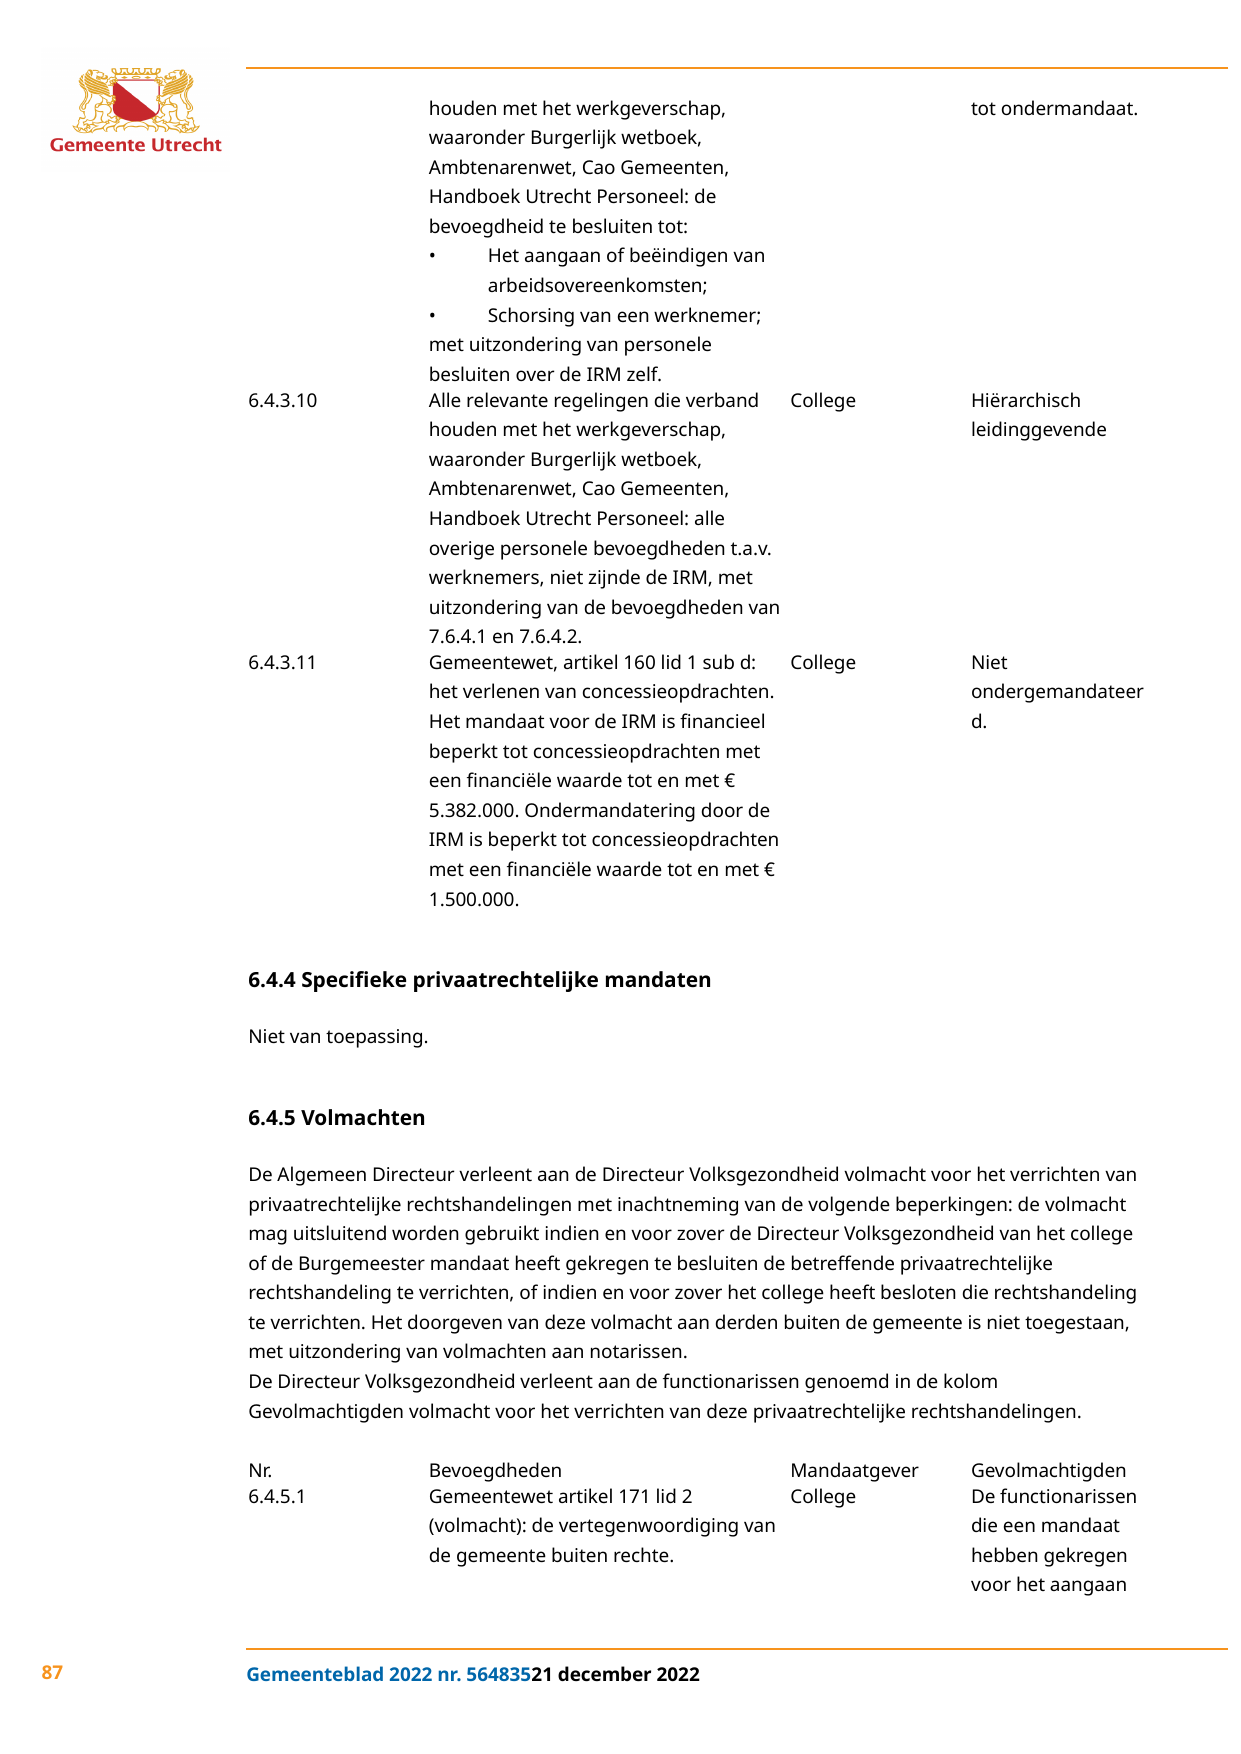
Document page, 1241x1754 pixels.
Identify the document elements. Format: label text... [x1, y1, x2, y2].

table_cell houden met het werkgeverschap, waaronder Burgerlijk wetboek, Ambtenarenwet, Cao Gemeenten, Handboek Utrecht Personeel: de bevoegdheid te besluiten tot: Het aangaan of beëindigen van arbeidsovereenkomsten; Schorsing van een werknemer; met uitzondering van personele besluiten over de IRM zelf. [429, 95, 790, 387]
table_cell 6.4.3.11 [248, 649, 429, 912]
table_cell Gemeentewet, artikel 160 lid 1 sub d: het verlenen van concessieopdrachten. Het mandaat voor de IRM is financieel beperkt tot concessieopdrachten met een financiële waarde tot en met € 5.382.000. Ondermandatering door de IRM is beperkt tot concessieopdrachten met een financiële waarde tot en met € 1.500.000. [429, 649, 790, 912]
table_cell tot ondermandaat. [971, 95, 1152, 387]
table_cell [248, 95, 429, 387]
text De Directeur Volksgezondheid verleent aan de functionarissen genoemd in de kolom Gevolmachtigden volmacht voor het verrichten van deze privaatrechtelijke rechtshandelingen. [248, 1368, 1152, 1424]
text Niet van toepassing. [248, 1023, 1152, 1049]
table_header Gevolmachtigden [971, 1457, 1152, 1483]
table_cell College [790, 649, 971, 912]
table_cell College [790, 387, 971, 649]
table_cell Gemeentewet artikel 171 lid 2 (volmacht): de vertegenwoordiging van de gemeente buiten rechte. [429, 1483, 790, 1597]
table_cell Niet ondergemandateerd. [971, 649, 1152, 912]
text 6.4.4 Specifieke privaatrechtelijke mandaten [248, 965, 1152, 994]
table_cell [790, 95, 971, 387]
text 6.4.5 Volmachten [248, 1103, 1152, 1132]
table_cell 6.4.3.10 [248, 387, 429, 649]
table_cell Alle relevante regelingen die verband houden met het werkgeverschap, waaronder Burgerlijk wetboek, Ambtenarenwet, Cao Gemeenten, Handboek Utrecht Personeel: alle overige personele bevoegdheden t.a.v. werknemers, niet zijnde de IRM, met uitzondering van de bevoegdheden van 7.6.4.1 en 7.6.4.2. [429, 387, 790, 649]
text De Algemeen Directeur verleent aan de Directeur Volksgezondheid volmacht voor het verrichten van privaatrechtelijke rechtshandelingen met inachtneming van de volgende beperkingen: de volmacht mag uitsluitend worden gebruikt indien en voor zover de Directeur Volksgezondheid van het college of de Burgemeester mandaat heeft gekregen te besluiten de betreffende privaatrechtelijke rechtshandeling te verrichten, of indien en voor zover het college heeft besloten die rechtshandeling te verrichten. Het doorgeven van deze volmacht aan derden buiten de gemeente is niet toegestaan, met uitzondering van volmachten aan notarissen. [248, 1161, 1152, 1364]
table_cell College [790, 1483, 971, 1597]
table_header Bevoegdheden [429, 1457, 790, 1483]
table_header Mandaatgever [790, 1457, 971, 1483]
table_cell Hiërarchisch leidinggevende [971, 387, 1152, 649]
picture [41, 47, 231, 172]
table_cell De functionarissen die een mandaat hebben gekregen voor het aangaan [971, 1483, 1152, 1597]
table_header Nr. [248, 1457, 429, 1483]
table_cell 6.4.5.1 [248, 1483, 429, 1597]
